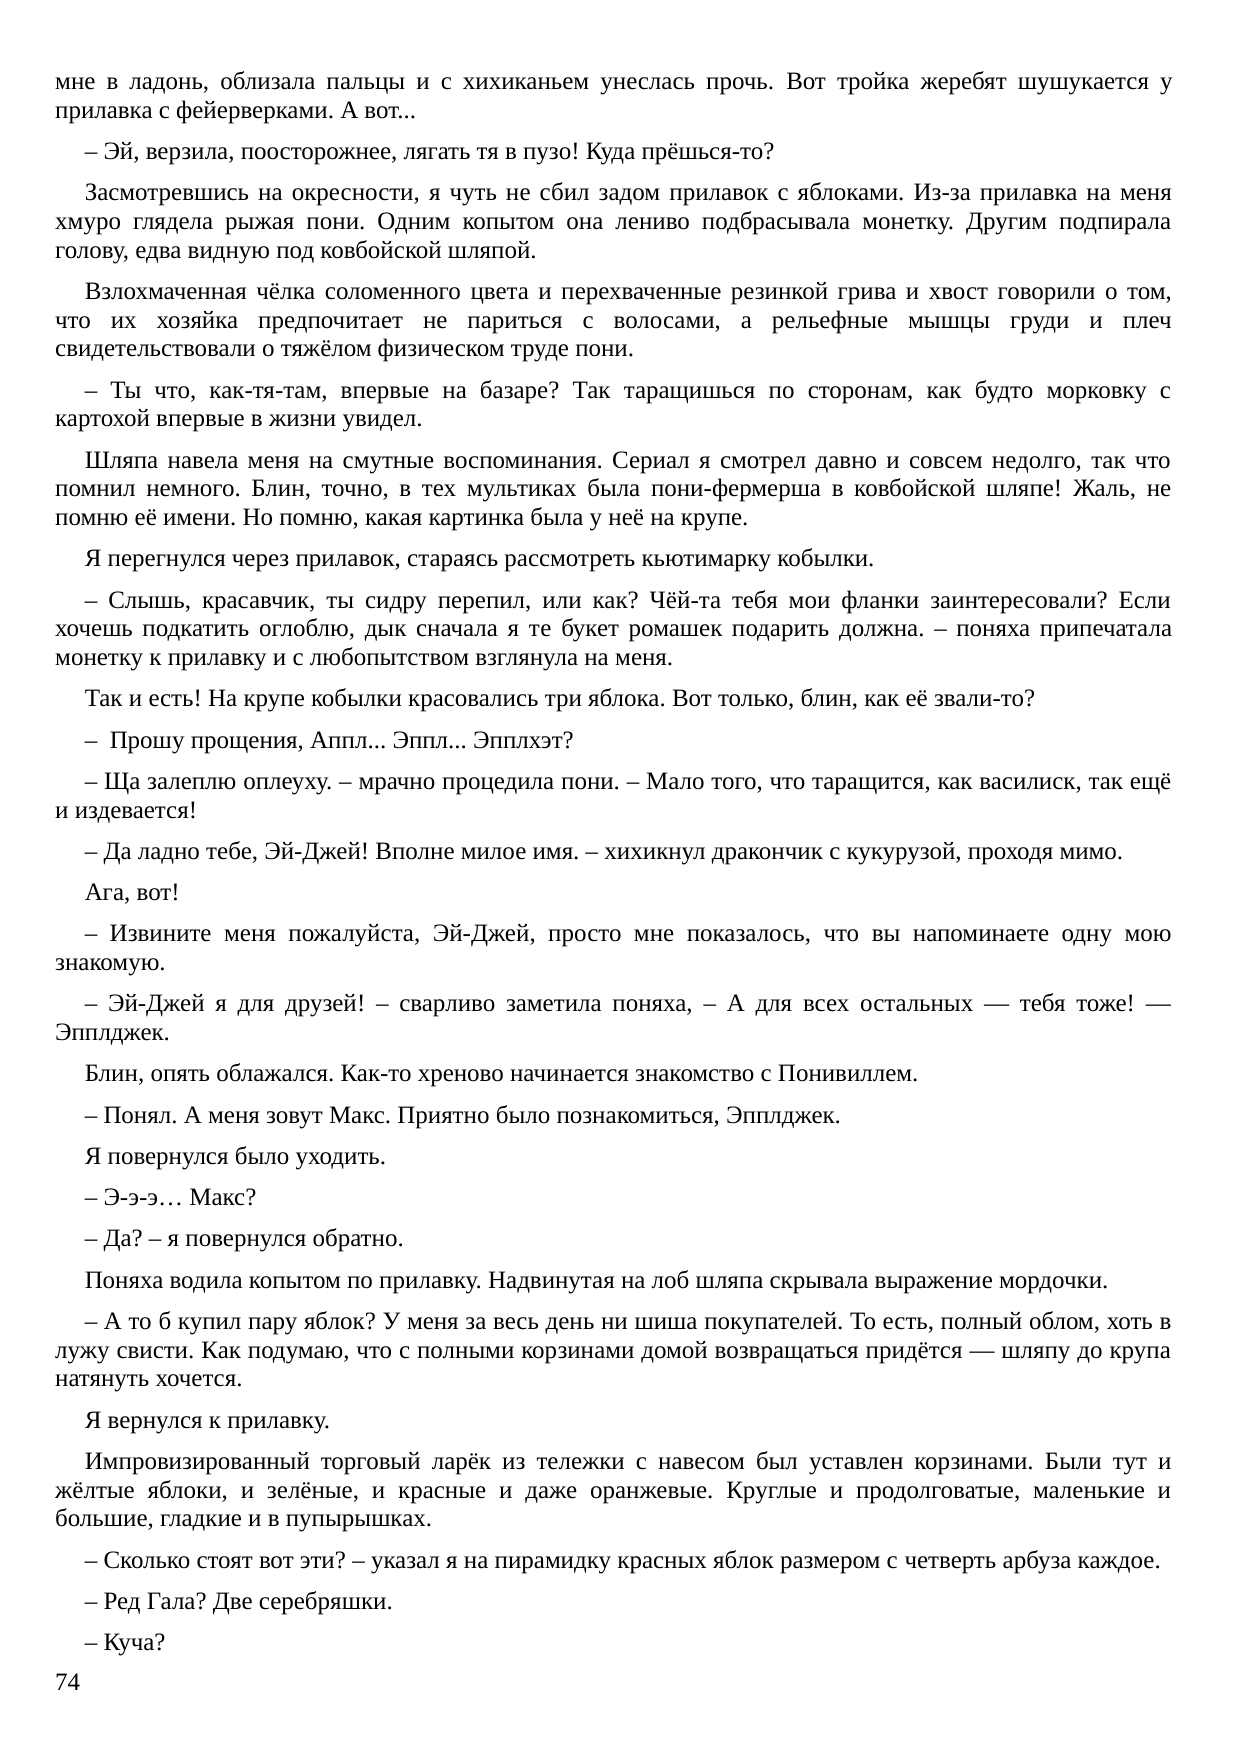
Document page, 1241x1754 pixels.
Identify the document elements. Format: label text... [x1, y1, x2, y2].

text Шляпа навела меня на смутные воспоминания. Сериал я смотрел давно и совсем недолго, так что помнил немного. Блин, точно, в тех мультиках была пони-фермерша в ковбойской шляпе! Жаль, не помню её имени. Но помню, какая картинка была у неё на крупе. [55, 445, 1173, 531]
text Засмотревшись на окресности, я чуть не сбил задом прилавок с яблоками. Из-за прилавка на меня хмуро глядела рыжая пони. Одним копытом она лениво подбрасывала монетку. Другим подпирала голову, едва видную под ковбойской шляпой. [55, 177, 1173, 263]
text – Да? – я повернулся обратно. [55, 1223, 1173, 1252]
text – Прошу прощения, Аппл... Эппл... Эпплхэт? [55, 725, 1173, 753]
text Так и есть! На крупе кобылки красовались три яблока. Вот только, блин, как её звали-то? [55, 683, 1173, 712]
text Я вернулся к прилавку. [55, 1405, 1173, 1433]
text – Слышь, красавчик, ты сидру перепил, или как? Чёй-та тебя мои фланки заинтересовали? Если хочешь подкатить оглоблю, дык сначала я те букет ромашек подарить должна. – поняха припечатала монетку к прилавку и с любопытством взглянула на меня. [55, 585, 1173, 671]
text Импровизированный торговый ларёк из тележки с навесом был уставлен корзинами. Были тут и жёлтые яблоки, и зелёные, и красные и даже оранжевые. Круглые и продолговатые, маленькие и большие, гладкие и в пупырышках. [55, 1446, 1173, 1532]
text – Ты что, как-тя-там, впервые на базаре? Так таращишься по сторонам, как будто морковку с картохой впервые в жизни увидел. [55, 375, 1173, 432]
text Взлохмаченная чёлка соломенного цвета и перехваченные резинкой грива и хвост говорили о том, что их хозяйка предпочитает не париться с волосами, а рельефные мышцы груди и плеч свидетельствовали о тяжёлом физическом труде пони. [55, 276, 1173, 362]
text Поняха водила копытом по прилавку. Надвинутая на лоб шляпа скрывала выражение мордочки. [55, 1265, 1173, 1293]
text – Извините меня пожалуйста, Эй-Джей, просто мне показалось, что вы напоминаете одну мою знакомую. [55, 918, 1173, 976]
text Я перегнулся через прилавок, стараясь рассмотреть кьютимарку кобылки. [55, 543, 1173, 572]
text – Ред Гала? Две серебряшки. [55, 1586, 1173, 1615]
text Я повернулся было уходить. [55, 1141, 1173, 1170]
text – Понял. А меня зовут Макс. Приятно было познакомиться, Эпплджек. [55, 1100, 1173, 1128]
text Ага, вот! [55, 877, 1173, 906]
text – Ща залеплю оплеуху. – мрачно процедила пони. – Мало того, что таращится, как василиск, так ещё и издевается! [55, 766, 1173, 823]
text – Сколько стоят вот эти? – указал я на пирамидку красных яблок размером с четверть арбуза каждое. [55, 1545, 1173, 1573]
text – Эй, верзила, поосторожнее, лягать тя в пузо! Куда прёшься-то? [55, 136, 1173, 165]
text мне в ладонь, облизала пальцы и с хихиканьем унеслась прочь. Вот тройка жеребят шушукается у прилавка с фейерверками. А вот... [55, 66, 1173, 123]
text Блин, опять облажался. Как-то хреново начинается знакомство с Понивиллем. [55, 1058, 1173, 1087]
text – Куча? [55, 1627, 1173, 1656]
text – А то б купил пару яблок? У меня за весь день ни шиша покупателей. То есть, полный облом, хоть в лужу свисти. Как подумаю, что с полными корзинами домой возвращаться придётся — шляпу до крупа натянуть хочется. [55, 1306, 1173, 1392]
text – Эй-Джей я для друзей! – сварливо заметила поняха, – А для всех остальных — тебя тоже! — Эпплджек. [55, 988, 1173, 1046]
text – Э-э-э… Макс? [55, 1182, 1173, 1211]
text – Да ладно тебе, Эй-Джей! Вполне милое имя. – хихикнул дракончик с кукурузой, проходя мимо. [55, 836, 1173, 865]
